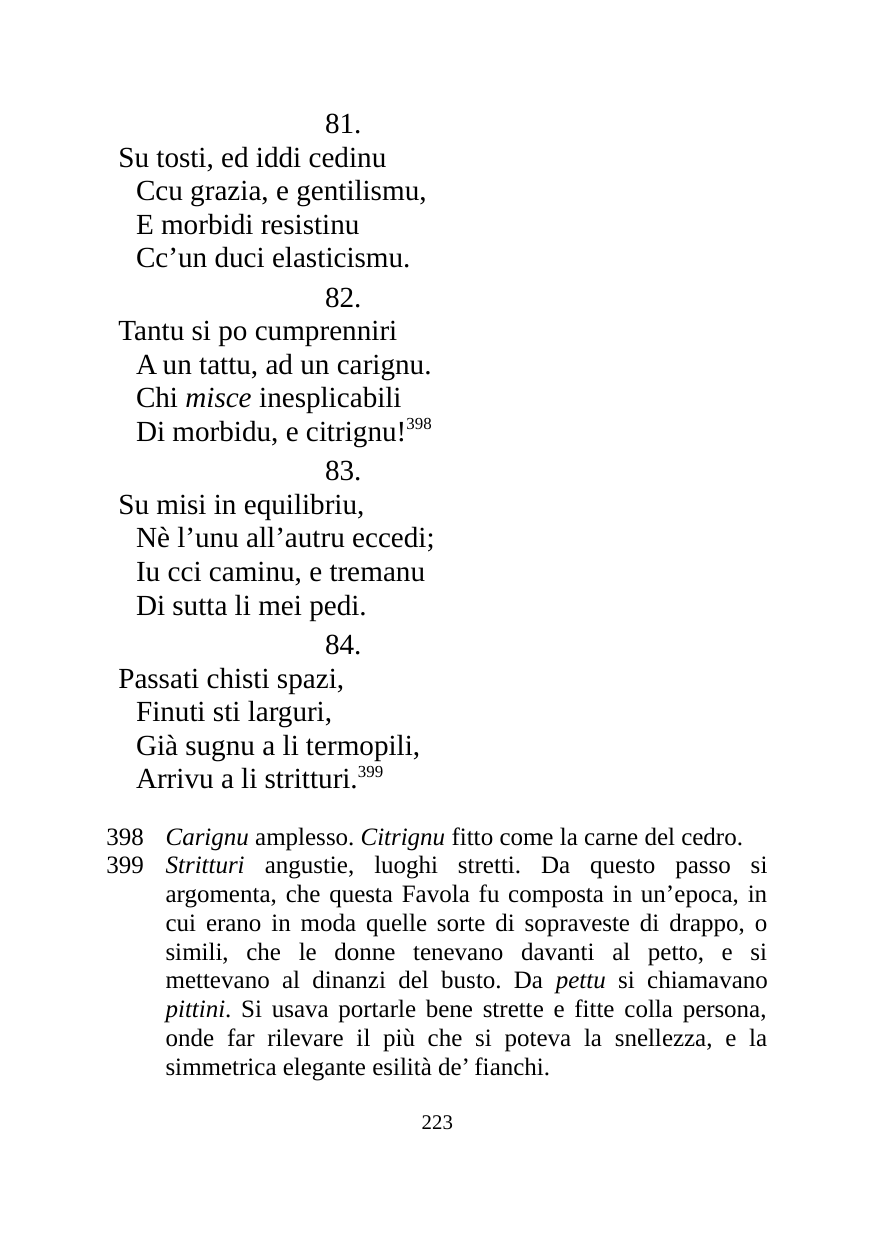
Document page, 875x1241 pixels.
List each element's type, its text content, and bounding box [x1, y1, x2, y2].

text Su tosti, ed iddi cedinu Ccu grazia, e gentilismu, E morbidi resistinu Cc’un duci elasticismu. [118, 140, 768, 274]
text Carignu amplesso. Citrignu fitto come la carne del cedro. [106, 822, 768, 850]
text 81. [325, 106, 768, 140]
text Su misi in equilibriu, Nè l’unu all’autru eccedi; Iu cci caminu, e tremanu Di sutta li mei pedi. [118, 487, 768, 621]
text 82. [325, 280, 768, 313]
text Passati chisti spazi, Finuti sti larguri, Già sugnu a li termopili, Arrivu a li stritturi. [118, 661, 768, 795]
text Tantu si po cumprenniri A un tattu, ad un carignu. Chi misce inesplicabili Di morbidu, e citrignu! [118, 313, 768, 448]
text 84. [325, 627, 768, 661]
text 83. [325, 453, 768, 487]
text Stritturi angustie, luoghi stretti. Da questo passo si argomenta, che questa Favola fu composta in un’epoca, in cui erano in moda quelle sorte di sopraveste di drappo, o simili, che le donne tenevano davanti al petto, e si mettevano al dinanzi del busto. Da pettu si chiamavano pittini. Si usava portarle bene strette e fitte colla persona, onde far rilevare il più che si poteva la snellezza, e la simmetrica elegante esilità de’ fianchi. [106, 850, 768, 1080]
